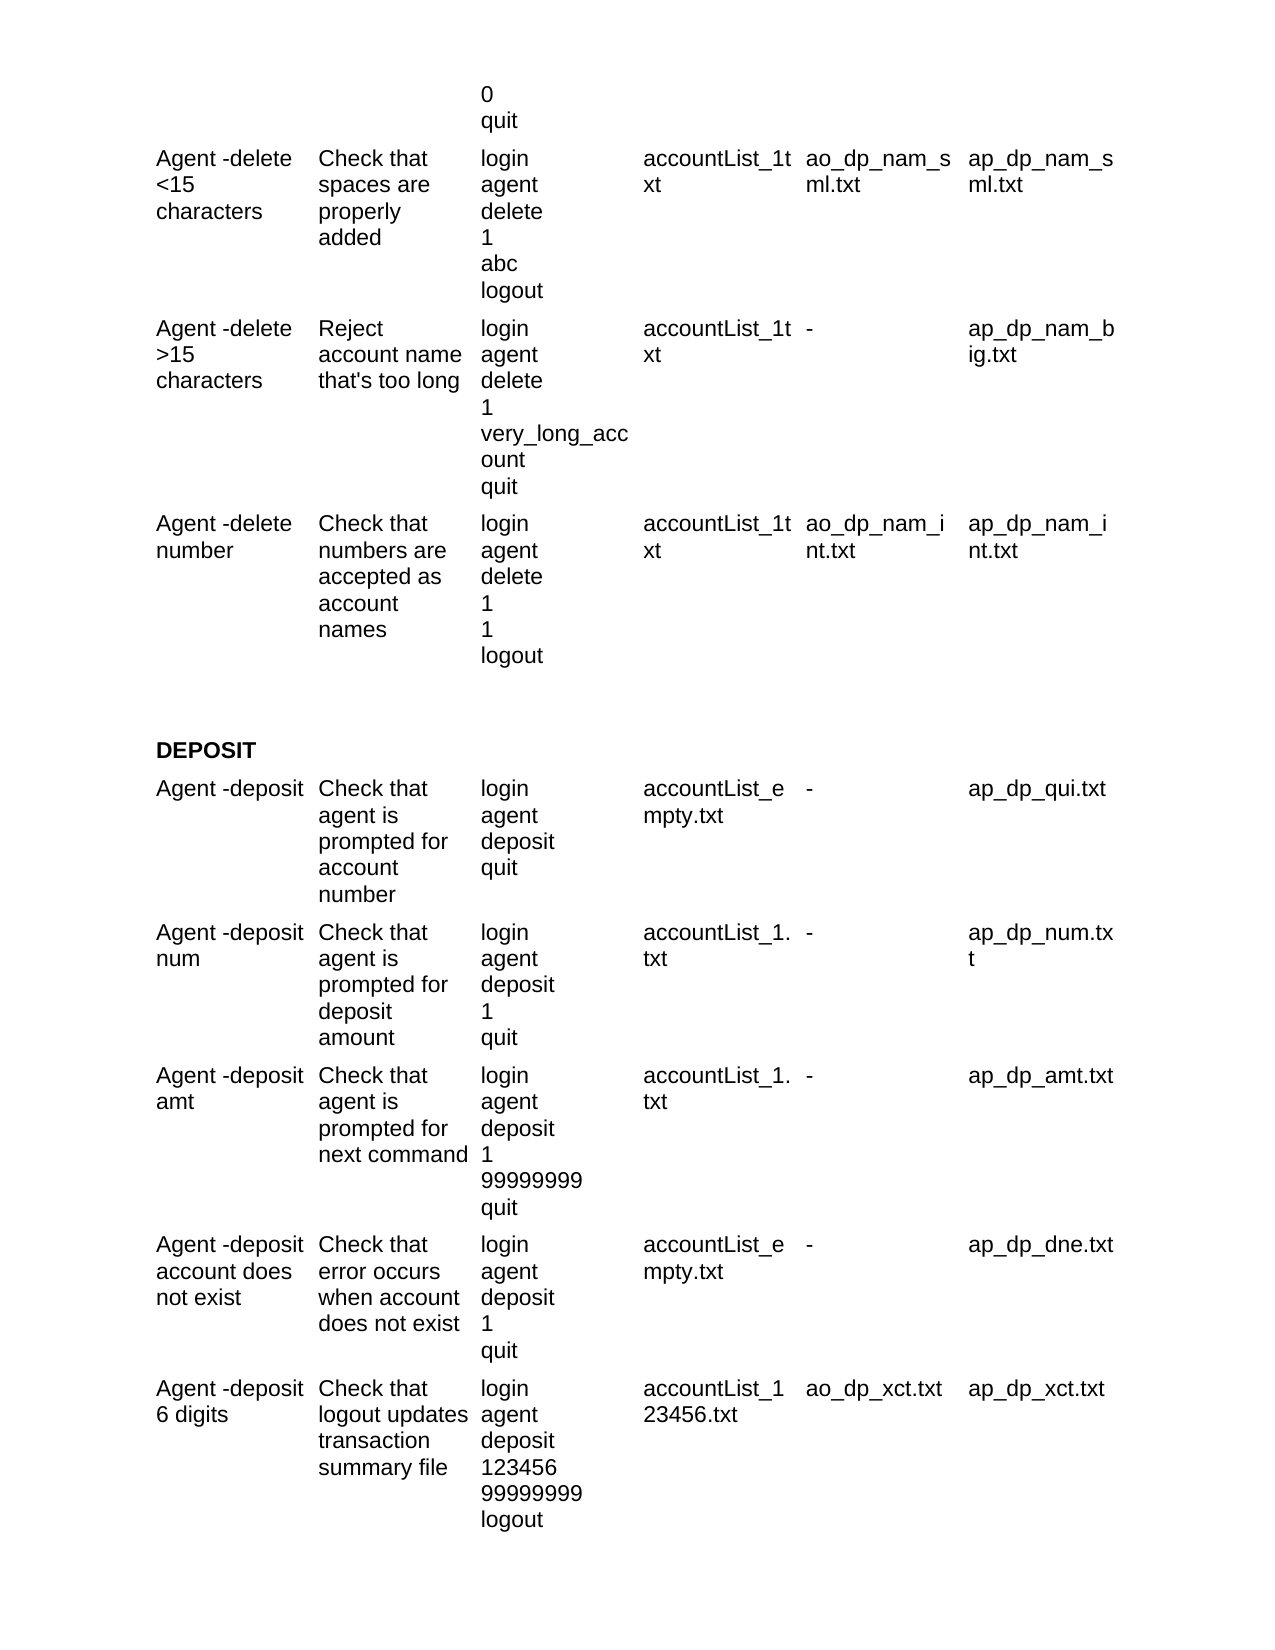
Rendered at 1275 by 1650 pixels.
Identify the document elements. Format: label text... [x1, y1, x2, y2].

table_cell login agent deposit 123456 99999999 logout [475, 1369, 637, 1565]
table_cell - [800, 1226, 962, 1369]
table_cell accountList_empty.txt [638, 770, 800, 913]
table_header [638, 732, 800, 769]
table_cell - [800, 309, 962, 505]
table_cell ao_dp_nam_sml.txt [800, 139, 962, 309]
table_header [800, 732, 962, 769]
table_cell ap_dp_dne.txt [963, 1226, 1125, 1369]
table_cell Check that error occurs when account does not exist [313, 1226, 475, 1369]
table_cell ao_dp_nam_int.txt [800, 505, 962, 674]
table_cell accountList_1txt [638, 139, 800, 309]
table_cell - [800, 1056, 962, 1226]
table_cell - [800, 75, 962, 139]
table_cell login agent deposit quit [475, 770, 637, 913]
table_cell ap_dp_nam_sml.txt [963, 139, 1125, 309]
table_cell login agent deposit 1 99999999 quit [475, 1056, 637, 1226]
table_cell ap_dp_num.txt [963, 913, 1125, 1056]
table_cell Agent -deposit [150, 770, 312, 913]
table_cell ap_dp_nam_int.txt [963, 505, 1125, 674]
table_cell Agent -delete <15 characters [150, 139, 312, 309]
table_cell [313, 75, 475, 139]
table_header [313, 732, 475, 769]
table_cell login agent deposit 1 quit [475, 913, 637, 1056]
table_cell Agent -deposit amt [150, 1056, 312, 1226]
table_cell [963, 75, 1125, 139]
table_cell Check that spaces are properly added [313, 139, 475, 309]
table_cell Agent -delete >15 characters [150, 309, 312, 505]
table_cell accountList_1txt [638, 505, 800, 674]
table_header [963, 732, 1125, 769]
table_cell Agent -deposit 6 digits [150, 1369, 312, 1565]
table_cell login agent deposit 1 quit [475, 1226, 637, 1369]
table_cell [638, 75, 800, 139]
table_cell Agent -deposit num [150, 913, 312, 1056]
table_cell Agent -delete number [150, 505, 312, 674]
table_cell 0 quit [475, 75, 637, 139]
table_cell accountList_1txt [638, 309, 800, 505]
table_cell ao_dp_xct.txt [800, 1369, 962, 1565]
table_cell - [800, 913, 962, 1056]
table_cell [150, 75, 312, 139]
table_cell Reject account name that's too long [313, 309, 475, 505]
table_header [475, 732, 637, 769]
table_cell Check that agent is prompted for account number [313, 770, 475, 913]
table_cell ap_dp_qui.txt [963, 770, 1125, 913]
table_cell ap_dp_nam_big.txt [963, 309, 1125, 505]
table_cell ap_dp_xct.txt [963, 1369, 1125, 1565]
table_cell login agent delete 1 abc logout [475, 139, 637, 309]
table_cell Check that agent is prompted for deposit amount [313, 913, 475, 1056]
table_cell Check that agent is prompted for next command [313, 1056, 475, 1226]
table_cell accountList_123456.txt [638, 1369, 800, 1565]
table_cell Check that numbers are accepted as account names [313, 505, 475, 674]
table_cell ap_dp_amt.txt [963, 1056, 1125, 1226]
table_header DEPOSIT [150, 732, 312, 769]
table_cell - [800, 770, 962, 913]
table_cell Agent -deposit account does not exist [150, 1226, 312, 1369]
table_cell login agent delete 1 1 logout [475, 505, 637, 674]
table_cell Check that logout updates transaction summary file [313, 1369, 475, 1565]
table_cell accountList_1.txt [638, 913, 800, 1056]
table_cell login agent delete 1 very_long_account quit [475, 309, 637, 505]
table_cell accountList_empty.txt [638, 1226, 800, 1369]
table_cell accountList_1.txt [638, 1056, 800, 1226]
